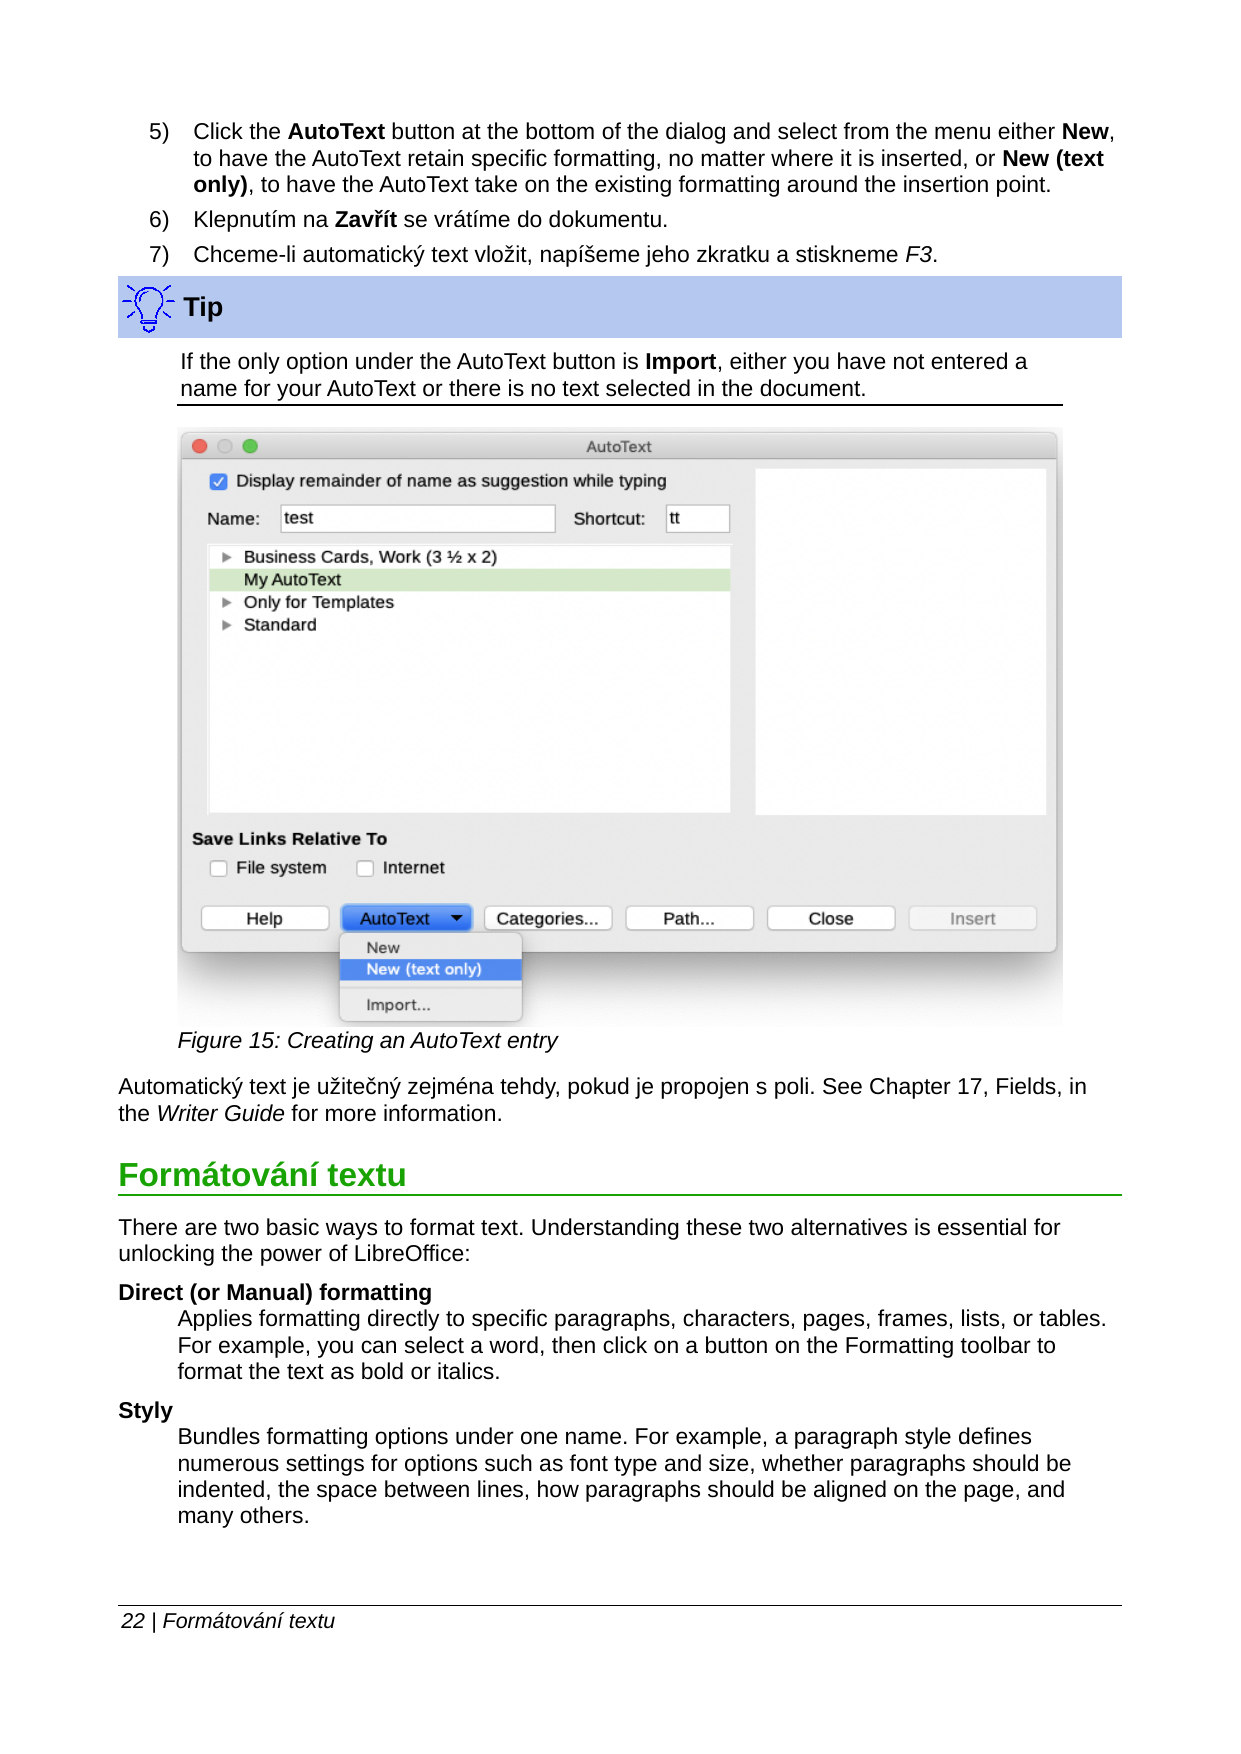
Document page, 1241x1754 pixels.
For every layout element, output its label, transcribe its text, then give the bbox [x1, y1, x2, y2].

text Direct (or Manual) formatting [118, 1279, 1122, 1305]
text Applies formatting directly to specific paragraphs, characters, pages, frames, lists, or tables. For example, you can select a word, then click on a button on the Formatting toolbar to format the text as bold or italics. [177, 1305, 1122, 1384]
subtitle Formátování textu [118, 1155, 1122, 1194]
text If the only option under the AutoText button is Import, either you have not entered a name for your AutoText or there is no text selected in the document. [177, 345, 1063, 404]
list Click the AutoText button at the bottom of the dialog and select from the menu either New, to have the AutoText retain specific formatting, no matter where it is inserted, or New (text only), to have the AutoText take on the existing formatting around the insertion point. [169, 118, 1122, 197]
list Chceme-li automatický text vložit, napíšeme jeho zkratku a stiskneme F3. [169, 241, 1122, 268]
text Styly [118, 1397, 1122, 1423]
text Figure 15: Creating an AutoText entry [177, 1027, 1063, 1053]
text Automatický text je užitečný zejména tehdy, pokud je propojen s poli. See Chapter 17, Fields, in the Writer Guide for more information. [118, 1073, 1122, 1126]
subtitle Tip [118, 276, 1122, 338]
text There are two basic ways to format text. Understanding these two alternatives is essential for unlocking the power of LibreOffice: [118, 1214, 1122, 1266]
picture [177, 427, 1063, 1027]
text Bundles formatting options under one name. For example, a paragraph style defines numerous settings for options such as font type and size, whether paragraphs should be indented, the space between lines, how paragraphs should be aligned on the page, and many others. [177, 1423, 1122, 1528]
list Klepnutím na Zavřít se vrátíme do dokumentu. [169, 206, 1122, 232]
picture [119, 277, 179, 337]
